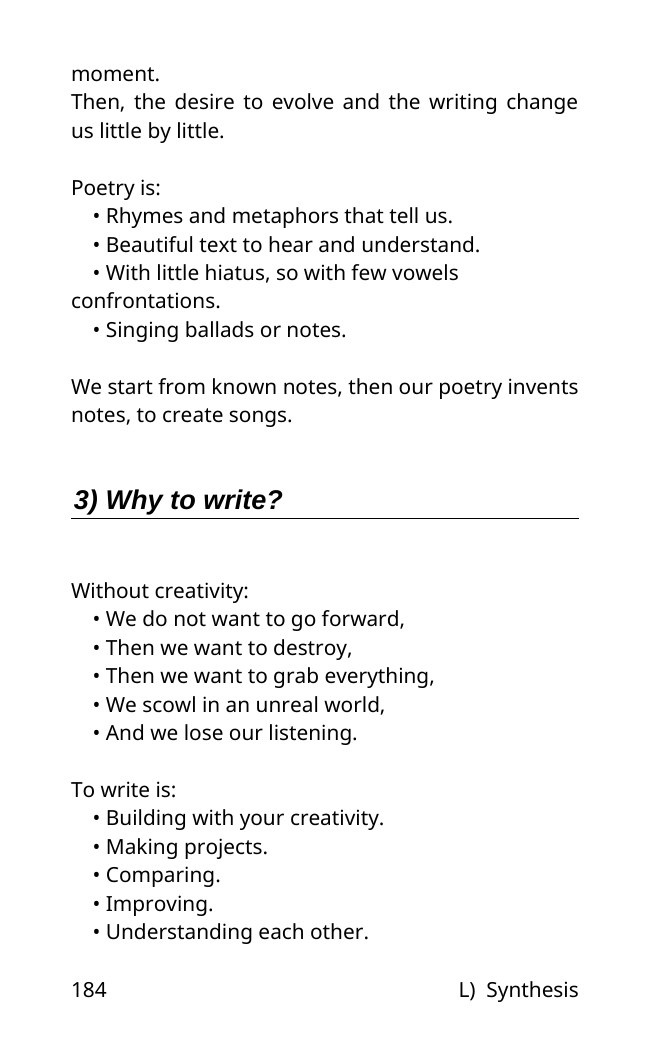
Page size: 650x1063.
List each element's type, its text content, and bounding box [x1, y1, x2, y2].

text moment. [71, 59, 579, 87]
subtitle Why to write? [71, 482, 579, 518]
text We start from known notes, then our poetry invents notes, to create songs. [71, 372, 579, 429]
text Poetry is: • Rhymes and metaphors that tell us. • Beautiful text to hear and understand. • With little hiatus, so with few vowels confrontations. • Singing ballads or notes. [71, 144, 579, 343]
text Without creativity: • We do not want to go forward, • Then we want to destroy, • Then we want to grab everything, • We scowl in an unreal world, • And we lose our listening. To write is: • Building with your creativity. • Making projects. • Comparing. • Improving. • Understanding each other. [71, 519, 579, 946]
text Then, the desire to evolve and the writing change us little by little. [71, 87, 579, 144]
